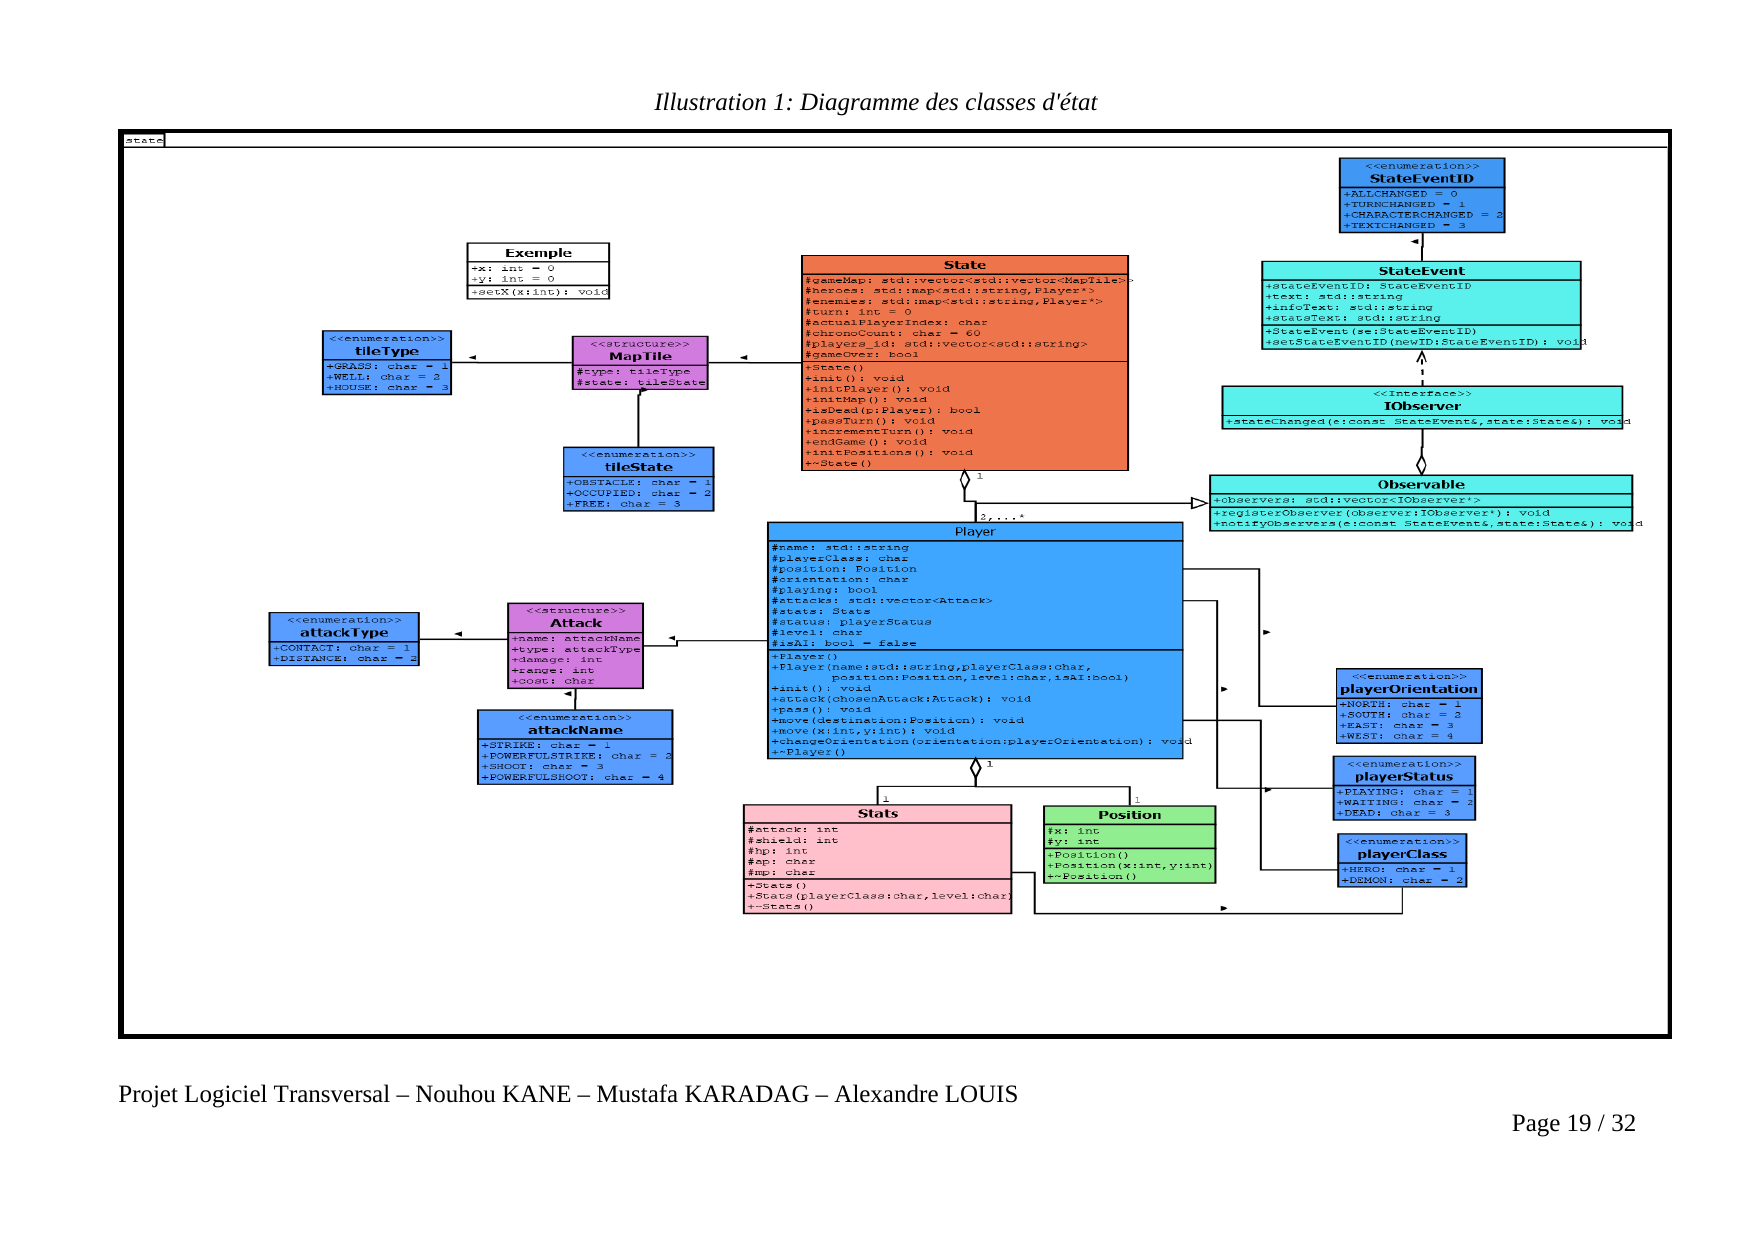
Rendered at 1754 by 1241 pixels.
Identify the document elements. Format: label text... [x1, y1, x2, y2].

text Illustration 1: Diagramme des classes d'état [118, 87, 1636, 116]
